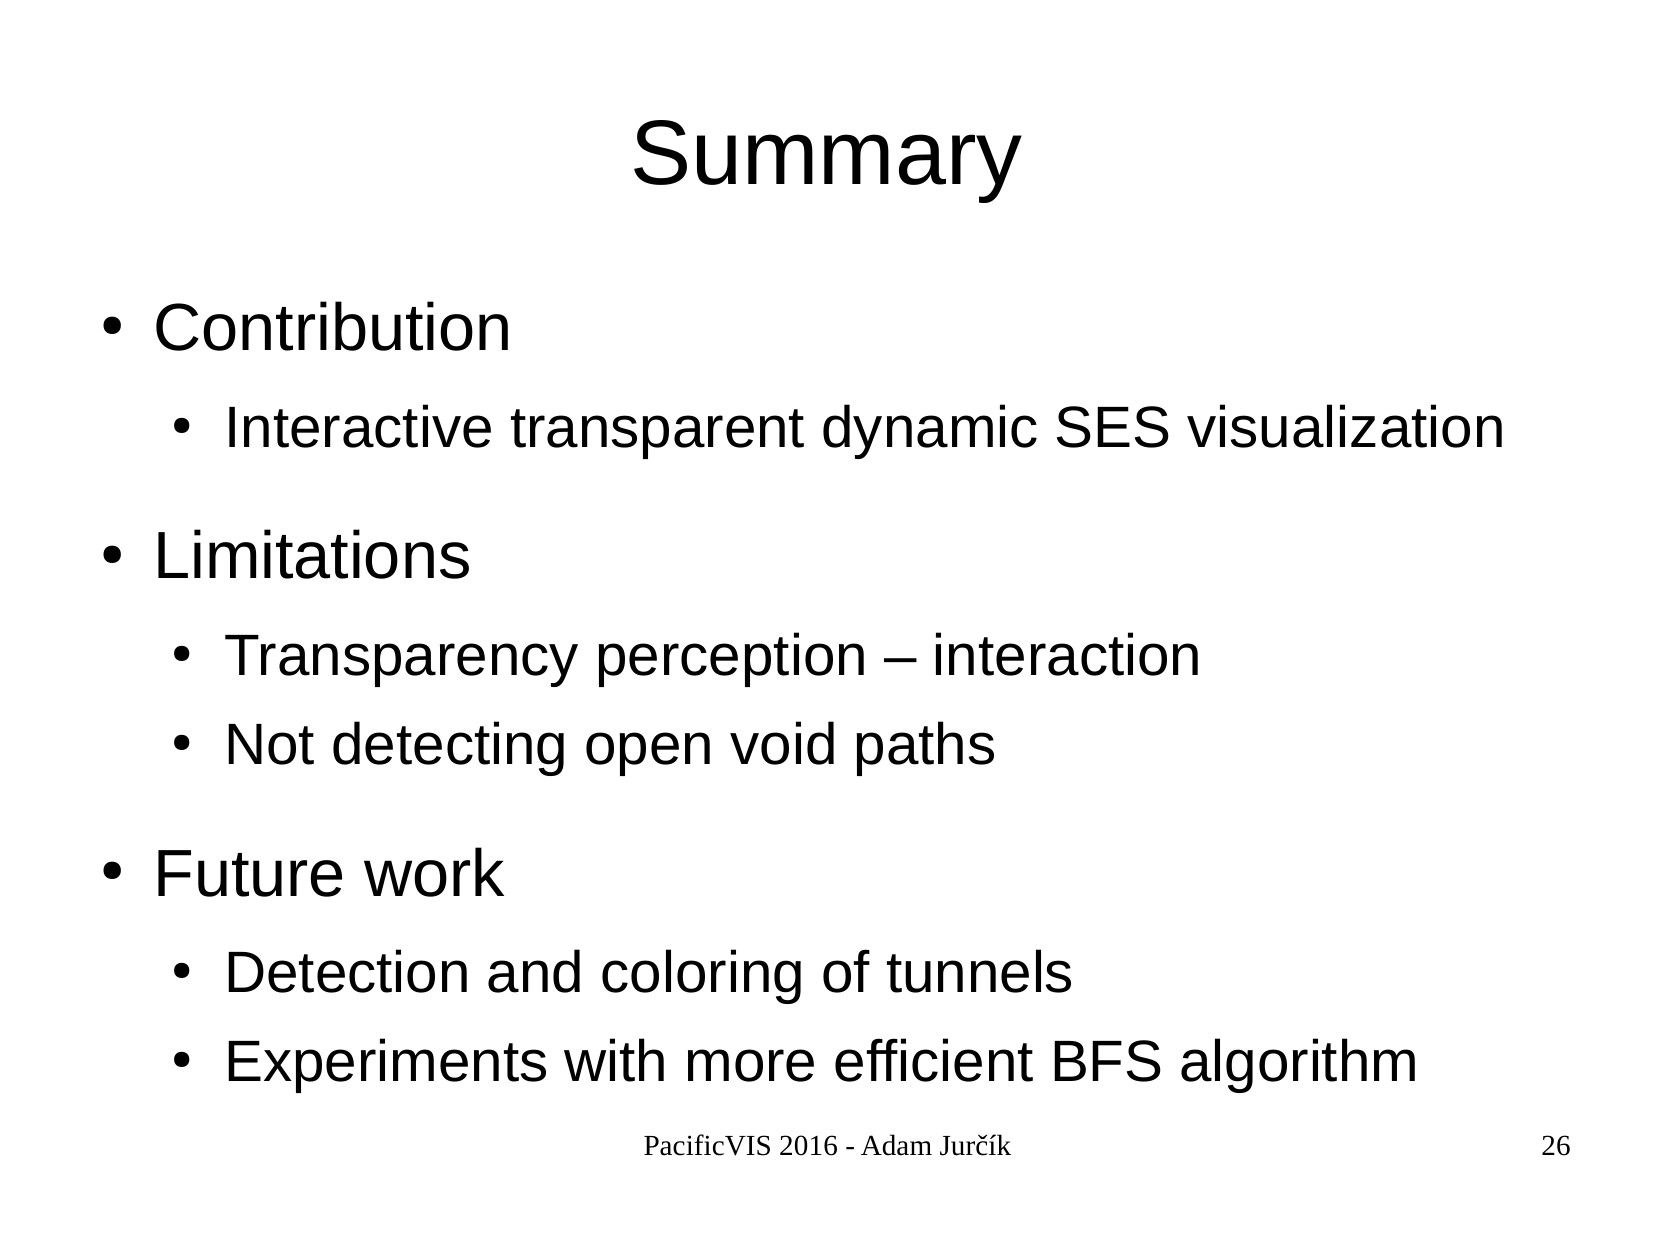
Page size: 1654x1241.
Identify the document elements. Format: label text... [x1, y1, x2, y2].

title Summary [82, 49, 1571, 257]
list Contribution Interactive transparent dynamic SES visualization Limitations Transparency perception – interaction Not detecting open void paths Future work Detection and coloring of tunnels Experiments with more efficient BFS algorithm [82, 290, 1571, 1110]
